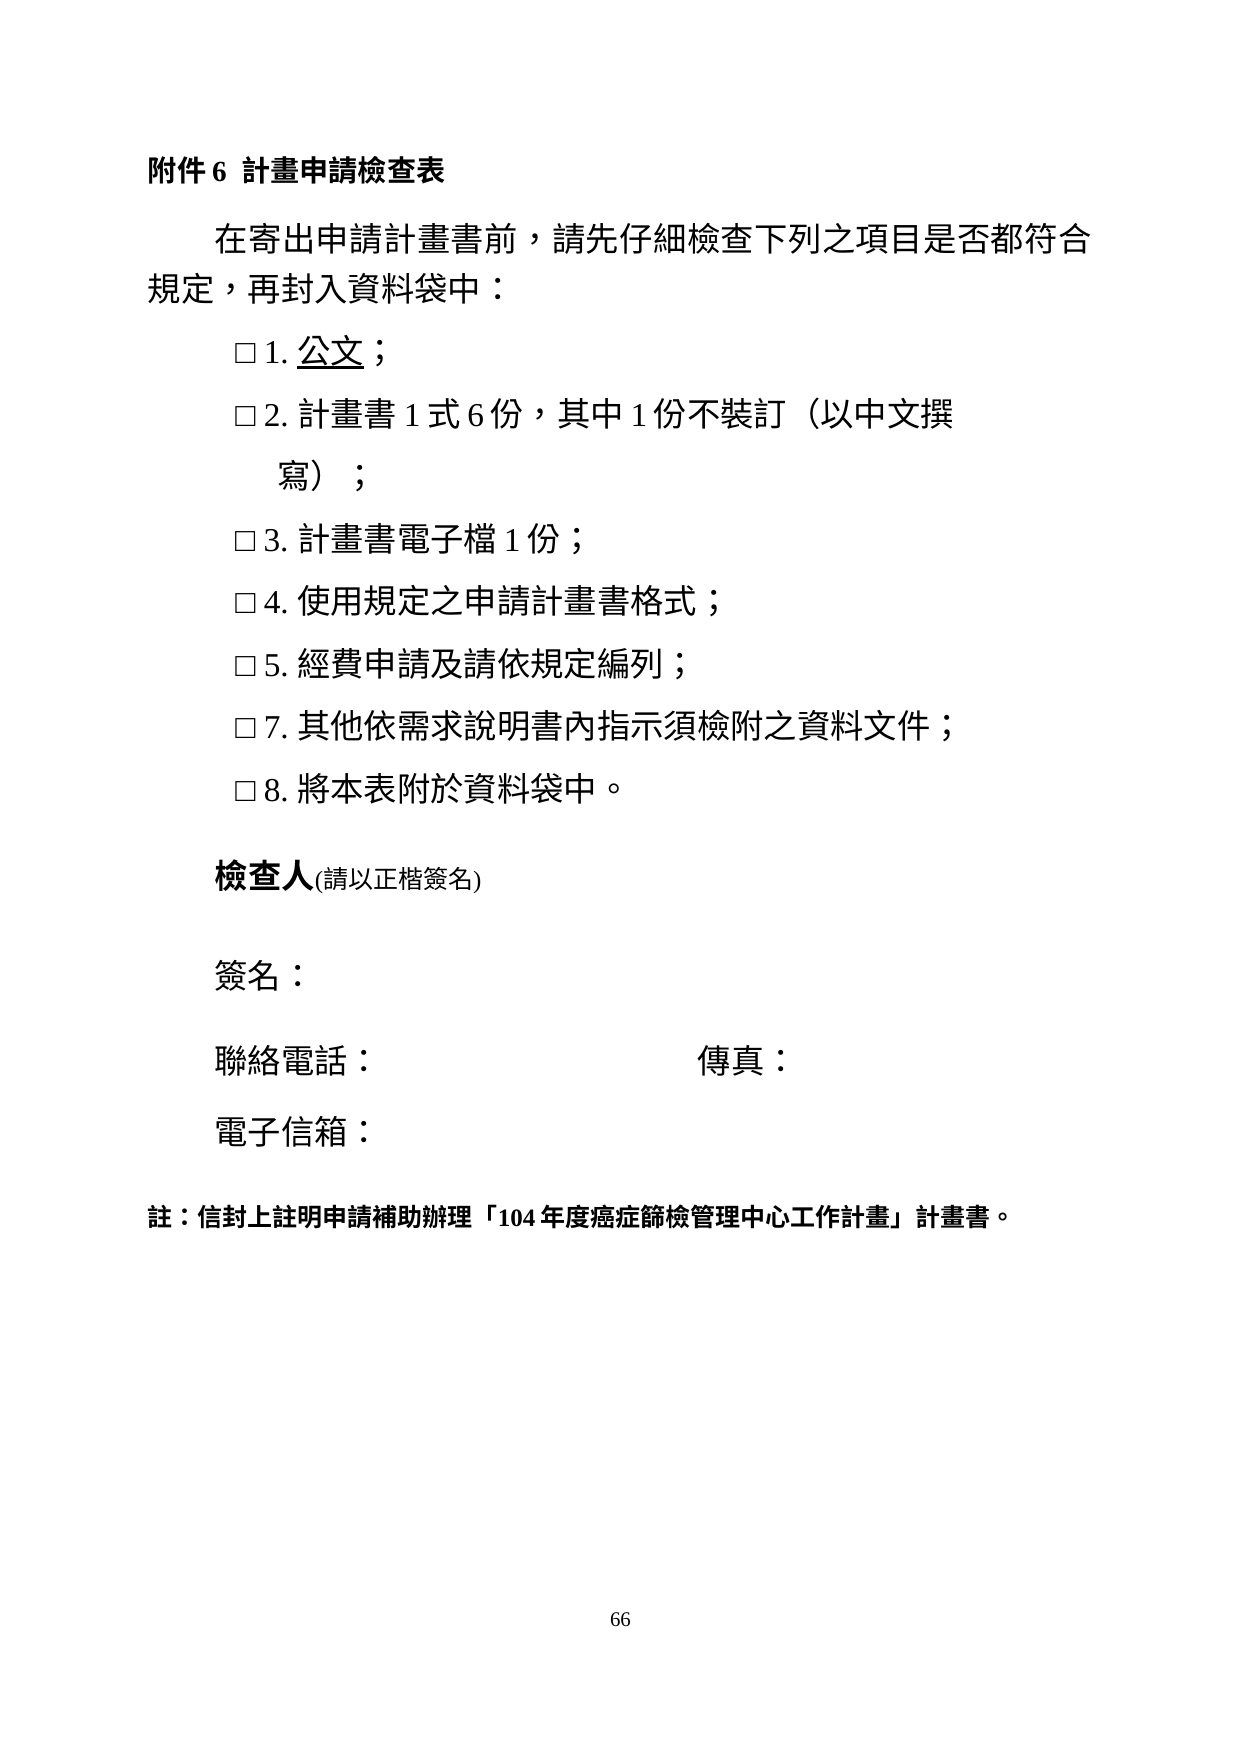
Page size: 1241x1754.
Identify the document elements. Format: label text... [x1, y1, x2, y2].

text □ 7. 其他依需求說明書內指示須檢附之資料文件； [235, 698, 1092, 748]
text □ 5. 經費申請及請依規定編列； [235, 636, 1092, 686]
text 聯絡電話： 傳真： [148, 1034, 942, 1084]
text □ 4. 使用規定之申請計畫書格式； [235, 573, 1092, 623]
text □ 2. 計畫書1式6份，其中1份不裝訂（以中文撰 [235, 386, 1092, 436]
text 註：信封上註明申請補助辦理「104年度癌症篩檢管理中心工作計畫」計畫書。 [148, 1190, 1092, 1236]
text 檢查人(請以正楷簽名) [148, 848, 1092, 898]
text □ 3. 計畫書電子檔1份； [235, 511, 1092, 561]
text 寫）； [235, 448, 1092, 498]
text 在寄出申請計畫書前，請先仔細檢查下列之項目是否都符合規定，再封入資料袋中： [148, 211, 1092, 311]
text 電子信箱： [148, 1105, 942, 1155]
text 簽名： [148, 948, 1092, 998]
text 附件6 計畫申請檢查表 [148, 148, 1092, 190]
text □ 8. 將本表附於資料袋中。 [235, 761, 1092, 811]
text □ 1. 公文； [235, 323, 1092, 373]
